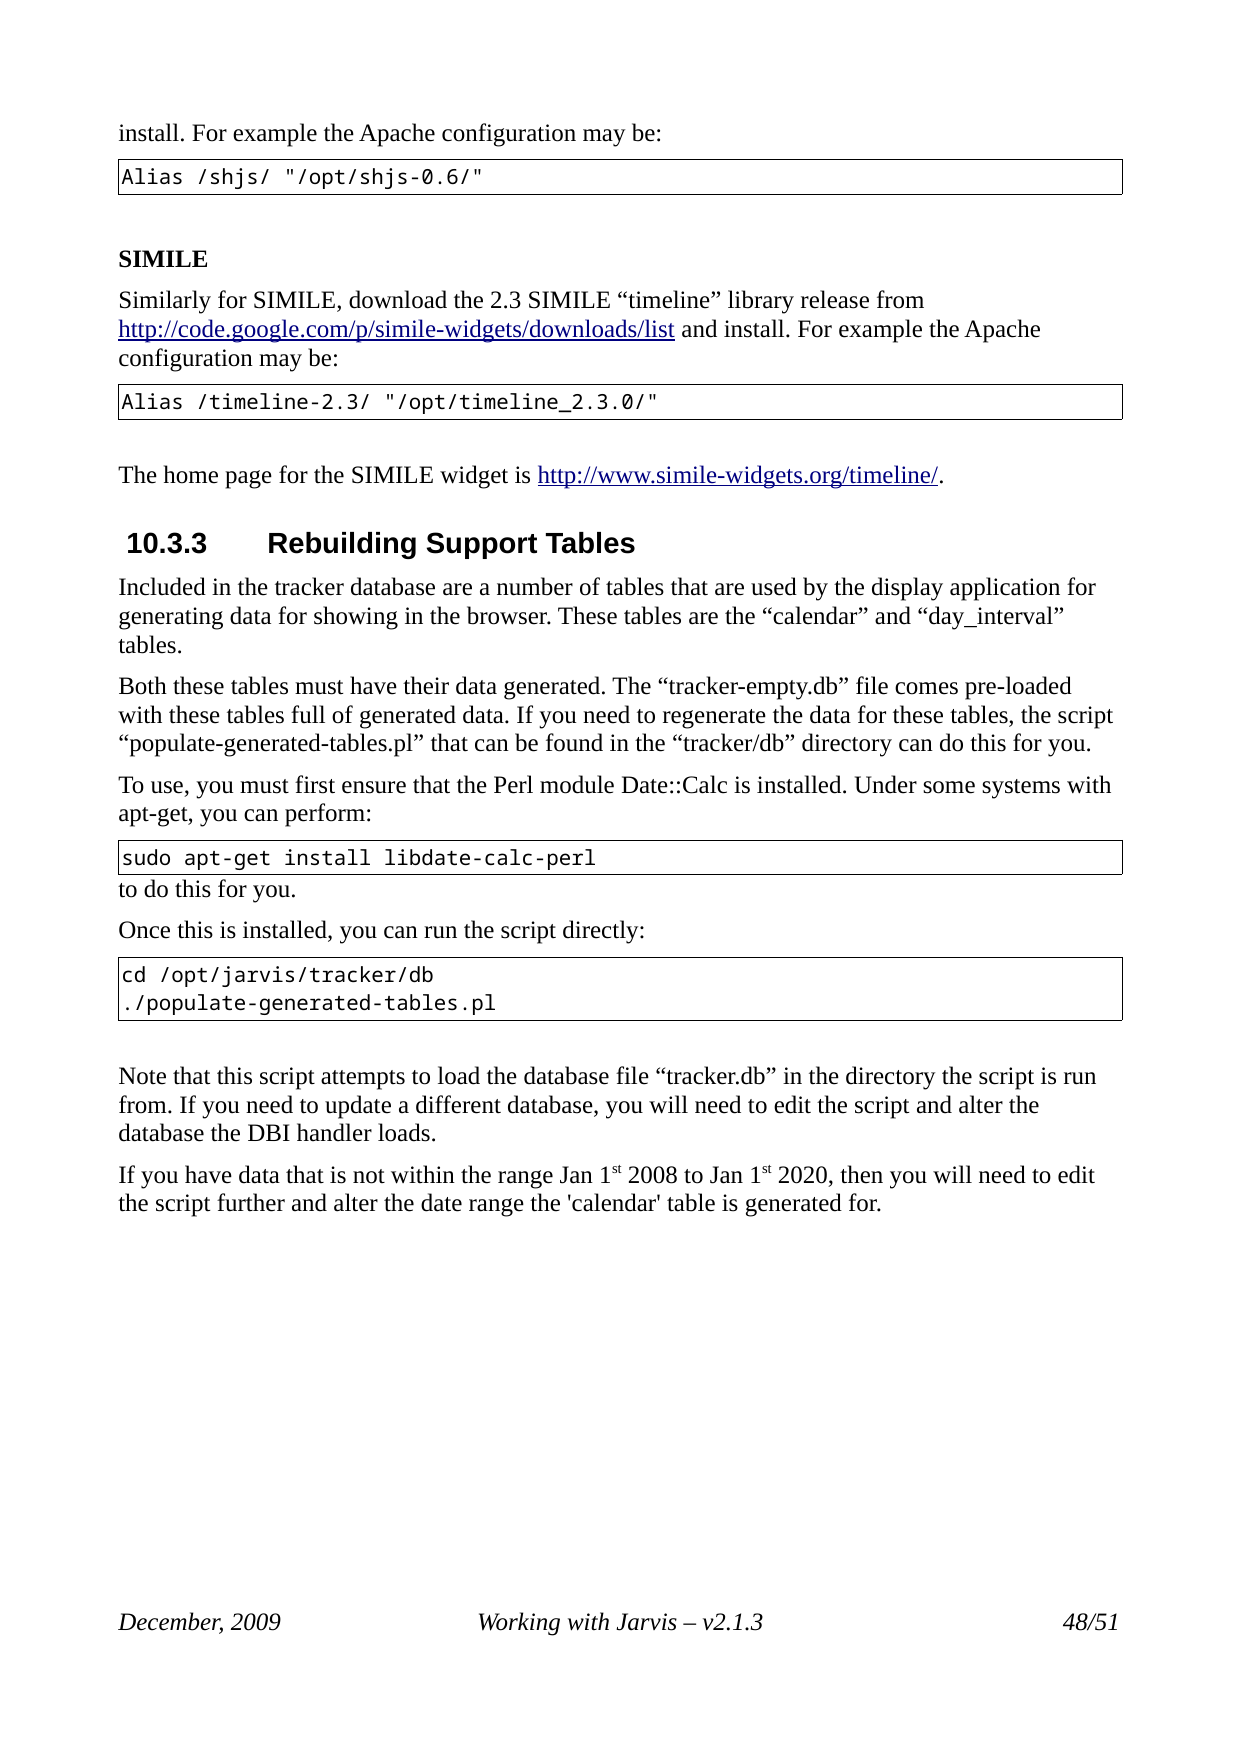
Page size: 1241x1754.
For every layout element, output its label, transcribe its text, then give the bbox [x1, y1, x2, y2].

text cd /opt/jarvis/tracker/db [119, 958, 1122, 985]
text install. For example the Apache configuration may be: [118, 118, 1122, 147]
text The home page for the SIMILE widget is http://www.simile-widgets.org/timeline/. [118, 460, 1122, 489]
text If you have data that is not within the range Jan 1st 2008 to Jan 1st 2020, then you will need to edit the script further and alter the date range the 'calendar' table is generated for. [118, 1160, 1122, 1217]
subtitle Rebuilding Support Tables [118, 526, 1122, 560]
text Similarly for SIMILE, download the 2.3 SIMILE “timeline” library release from http://code.google.com/p/simile-widgets/downloads/list and install. For example the Apache configuration may be: [118, 286, 1122, 372]
text Once this is installed, you can run the script directly: [118, 916, 1122, 944]
text Alias /shjs/ "/opt/shjs-0.6/" [119, 160, 1122, 194]
subtitle SIMILE [118, 244, 1122, 273]
text Included in the tracker database are a number of tables that are used by the display application for generating data for showing in the browser. These tables are the “calendar” and “day_interval” tables. [118, 572, 1122, 658]
text sudo apt-get install libdate-calc-perl [119, 841, 1122, 874]
text ./populate-generated-tables.pl [119, 985, 1122, 1020]
text Note that this script attempts to load the database file “tracker.db” in the directory the script is run from. If you need to update a different database, you will need to edit the script and alter the database the DBI handler loads. [118, 1061, 1122, 1147]
text To use, you must first ensure that the Perl module Date::Calc is installed. Under some systems with apt-get, you can perform: [118, 770, 1122, 827]
text Alias /timeline-2.3/ "/opt/timeline_2.3.0/" [119, 385, 1122, 419]
text Both these tables must have their data generated. The “tracker-empty.db” file comes pre-loaded with these tables full of generated data. If you need to regenerate the data for these tables, the script “populate-generated-tables.pl” that can be found in the “tracker/db” directory can do this for you. [118, 671, 1122, 757]
text to do this for you. [118, 875, 1122, 903]
